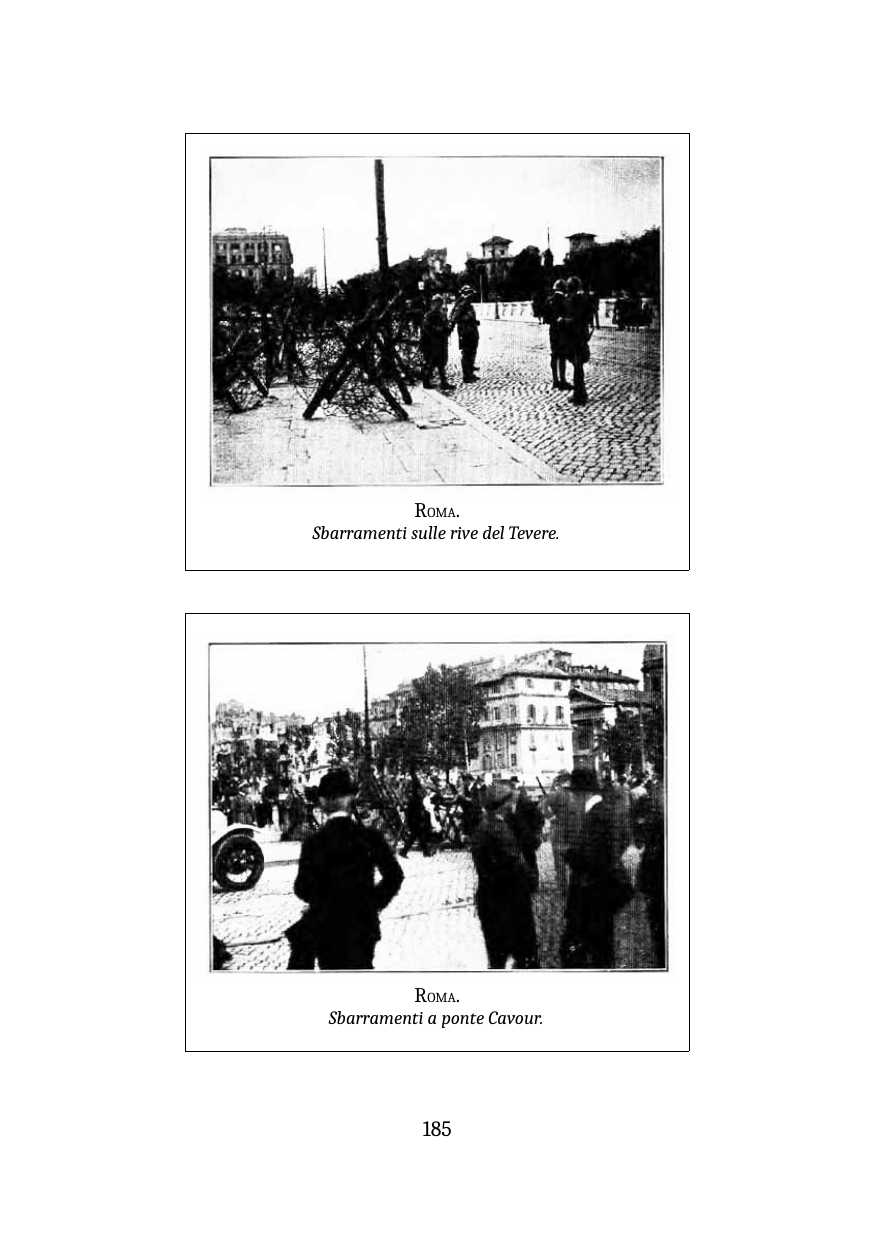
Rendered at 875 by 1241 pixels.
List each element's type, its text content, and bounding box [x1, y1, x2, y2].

picture [197, 634, 677, 984]
text Roma. [194, 499, 680, 522]
text Roma. [194, 622, 680, 1007]
text Sbarramenti a ponte Cavour. [194, 1007, 680, 1029]
picture [200, 145, 674, 499]
text Sbarramenti sulle rive del Tevere. [194, 522, 680, 544]
